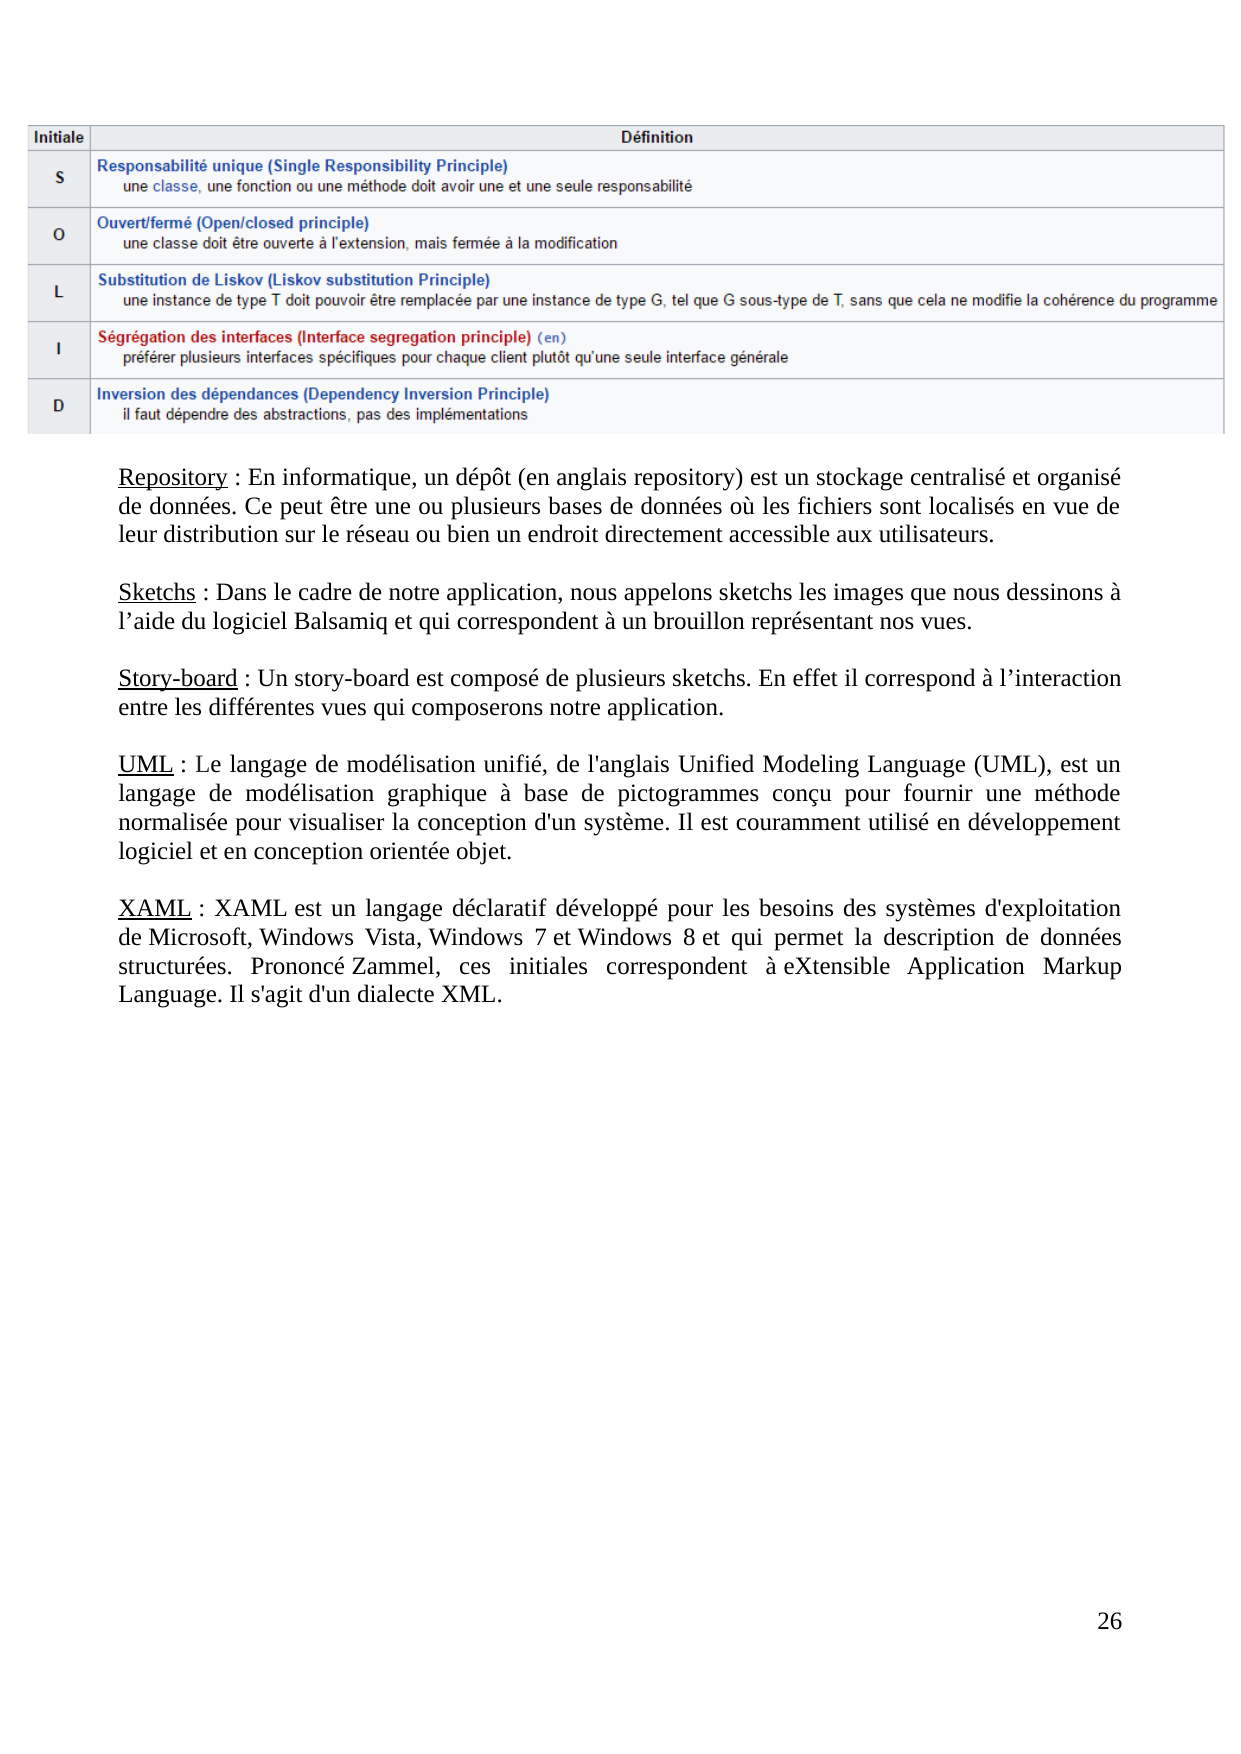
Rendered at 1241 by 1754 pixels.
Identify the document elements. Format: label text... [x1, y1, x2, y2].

picture [27, 125, 1227, 434]
text Sketchs : Dans le cadre de notre application, nous appelons sketchs les images que nous dessinons à l’aide du logiciel Balsamiq et qui correspondent à un brouillon représentant nos vues. [118, 577, 1122, 634]
text XAML : XAML est un langage déclaratif développé pour les besoins des systèmes d'exploitation de Microsoft, Windows Vista, Windows 7 et Windows 8 et qui permet la description de données structurées. Prononcé Zammel, ces initiales correspondent à eXtensible Application Markup Language. Il s'agit d'un dialecte XML. [118, 893, 1122, 1008]
text Story-board : Un story-board est composé de plusieurs sketchs. En effet il correspond à l’interaction entre les différentes vues qui composerons notre application. [118, 663, 1122, 721]
text UML : Le langage de modélisation unifié, de l'anglais Unified Modeling Language (UML), est un langage de modélisation graphique à base de pictogrammes conçu pour fournir une méthode normalisée pour visualiser la conception d'un système. Il est couramment utilisé en développement logiciel et en conception orientée objet. [118, 749, 1122, 864]
text Repository : En informatique, un dépôt (en anglais repository) est un stockage centralisé et organisé de données. Ce peut être une ou plusieurs bases de données où les fichiers sont localisés en vue de leur distribution sur le réseau ou bien un endroit directement accessible aux utilisateurs. [118, 462, 1122, 548]
